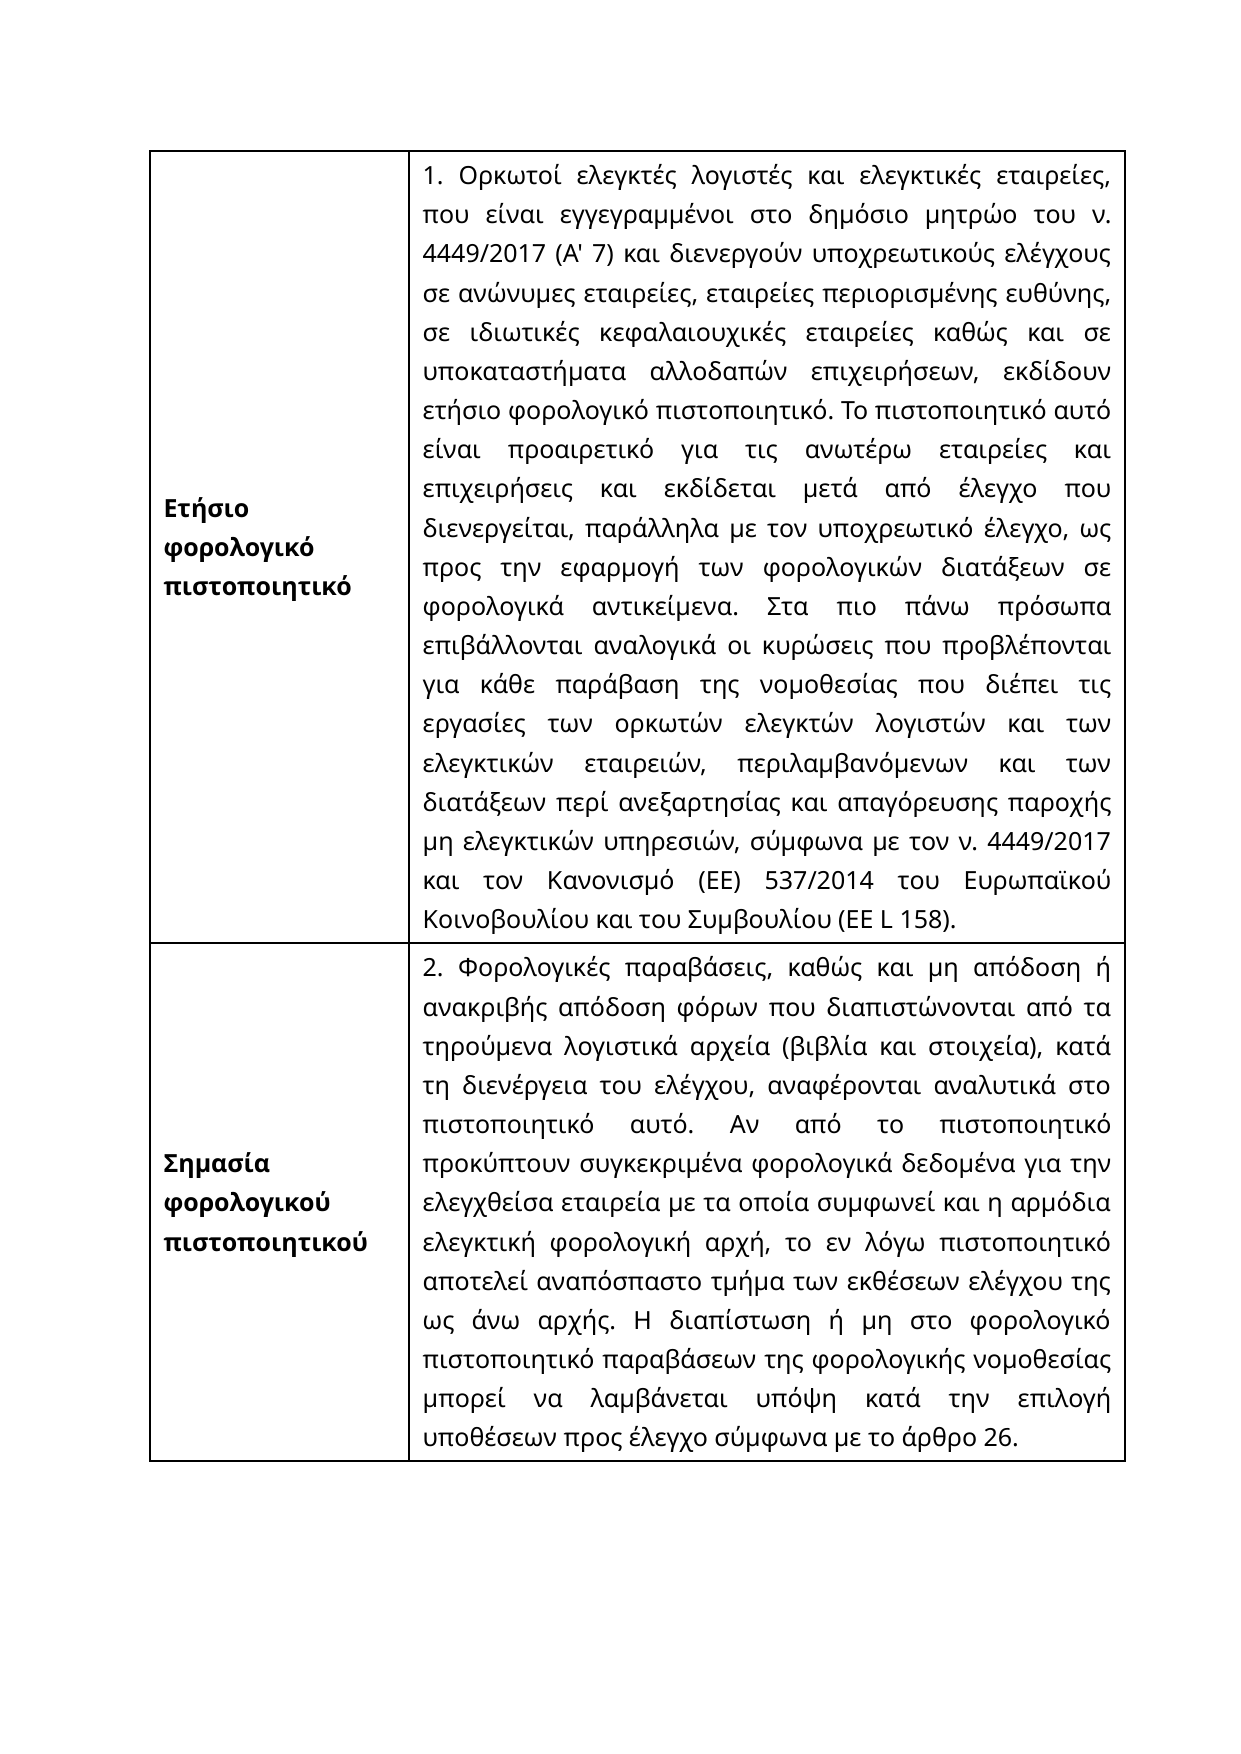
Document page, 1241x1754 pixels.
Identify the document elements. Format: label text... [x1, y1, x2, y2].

table_cell Σημασία φορολογικού πιστοποιητικού [151, 944, 408, 1460]
table_cell 2. Φορολογικές παραβάσεις, καθώς και μη απόδοση ή ανακριβής απόδοση φόρων που διαπιστώνονται από τα τηρούμενα λογιστικά αρχεία (βιβλία και στοιχεία), κατά τη διενέργεια του ελέγχου, αναφέρονται αναλυτικά στο πιστοποιητικό αυτό. Αν από το πιστοποιητικό προκύπτουν συγκεκριμένα φορολογικά δεδομένα για την ελεγχθείσα εταιρεία με τα οποία συμφωνεί και η αρμόδια ελεγκτική φορολογική αρχή, το εν λόγω πιστοποιητικό αποτελεί αναπόσπαστο τμήμα των εκθέσεων ελέγχου της ως άνω αρχής. Η διαπίστωση ή μη στο φορολογικό πιστοποιητικό παραβάσεων της φορολογικής νομοθεσίας μπορεί να λαμβάνεται υπόψη κατά την επιλογή υποθέσεων προς έλεγχο σύμφωνα με το άρθρο 26. [410, 944, 1124, 1460]
table_cell 1. Ορκωτοί ελεγκτές λογιστές και ελεγκτικές εταιρείες, που είναι εγγεγραμμένοι στο δημόσιο μητρώο του ν. 4449/2017 (Α' 7) και διενεργούν υποχρεωτικούς ελέγχους σε ανώνυμες εταιρείες, εταιρείες περιορισμένης ευθύνης, σε ιδιωτικές κεφαλαιουχικές εταιρείες καθώς και σε υποκαταστήματα αλλοδαπών επιχειρήσεων, εκδίδουν ετήσιο φορολογικό πιστοποιητικό. Το πιστοποιητικό αυτό είναι προαιρετικό για τις ανωτέρω εταιρείες και επιχειρήσεις και εκδίδεται μετά από έλεγχο που διενεργείται, παράλληλα με τον υποχρεωτικό έλεγχο, ως προς την εφαρμογή των φορολογικών διατάξεων σε φορολογικά αντικείμενα. Στα πιο πάνω πρόσωπα επιβάλλονται αναλογικά οι κυρώσεις που προβλέπονται για κάθε παράβαση της νομοθεσίας που διέπει τις εργασίες των ορκωτών ελεγκτών λογιστών και των ελεγκτικών εταιρειών, περιλαμβανόμενων και των διατάξεων περί ανεξαρτησίας και απαγόρευσης παροχής μη ελεγκτικών υπηρεσιών, σύμφωνα με τον ν. 4449/2017 και τον Κανονισμό (ΕΕ) 537/2014 του Ευρωπαϊκού Κοινοβουλίου και του Συμβουλίου (ΕΕ L 158). [410, 152, 1124, 942]
table_cell Ετήσιο φορολογικό πιστοποιητικό [151, 152, 408, 942]
